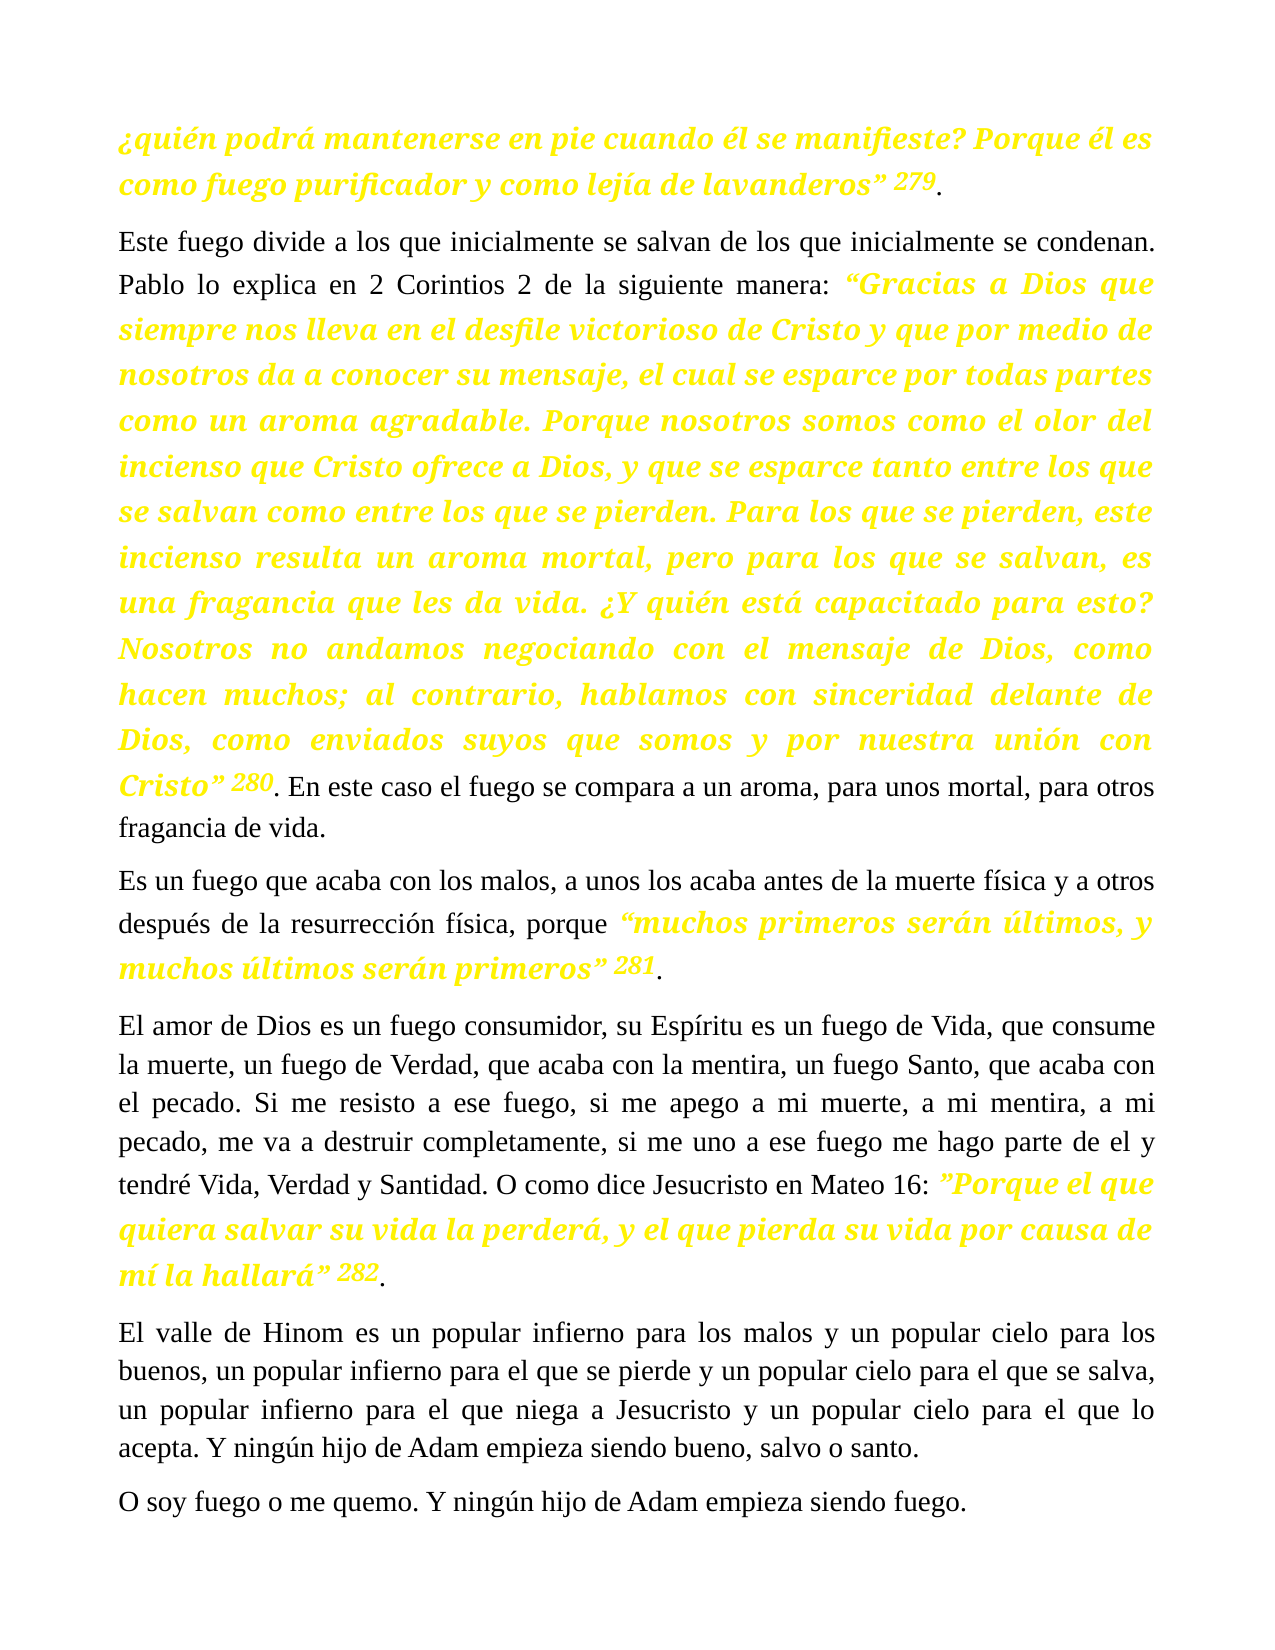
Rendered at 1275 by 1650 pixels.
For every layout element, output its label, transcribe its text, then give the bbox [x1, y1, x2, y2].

text El valle de Hinom es un popular infierno para los malos y un popular cielo para los buenos, un popular infierno para el que se pierde y un popular cielo para el que se salva, un popular infierno para el que niega a Jesucristo y un popular cielo para el que lo acepta. Y ningún hijo de Adam empieza siendo bueno, salvo o santo. [118, 1315, 1157, 1464]
text O soy fuego o me quemo. Y ningún hijo de Adam empieza siendo fuego. [118, 1484, 1157, 1517]
text ¿quién podrá mantenerse en pie cuando él se manifieste? Porque él es como fuego purificador y como lejía de lavanderos” . [118, 118, 1157, 203]
text El amor de Dios es un fuego consumidor, su Espíritu es un fuego de Vida, que consume la muerte, un fuego de Verdad, que acaba con la mentira, un fuego Santo, que acaba con el pecado. Si me resisto a ese fuego, si me apego a mi muerte, a mi mentira, a mi pecado, me va a destruir completamente, si me uno a ese fuego me hago parte de el y tendré Vida, Verdad y Santidad. O como dice Jesucristo en Mateo 16: ”Porque el que quiera salvar su vida la perderá, y el que pierda su vida por causa de mí la hallará” . [118, 1008, 1157, 1294]
text Es un fuego que acaba con los malos, a unos los acaba antes de la muerte física y a otros después de la resurrección física, porque “muchos primeros serán últimos, y muchos últimos serán primeros” . [118, 863, 1157, 988]
text Este fuego divide a los que inicialmente se salvan de los que inicialmente se condenan. Pablo lo explica en 2 Corintios 2 de la siguiente manera: “Gracias a Dios que siempre nos lleva en el desfile victorioso de Cristo y que por medio de nosotros da a conocer su mensaje, el cual se esparce por todas partes como un aroma agradable. Porque nosotros somos como el olor del incienso que Cristo ofrece a Dios, y que se esparce tanto entre los que se salvan como entre los que se pierden. Para los que se pierden, este incienso resulta un aroma mortal, pero para los que se salvan, es una fragancia que les da vida. ¿Y quién está capacitado para esto? Nosotros no andamos negociando con el mensaje de Dios, como hacen muchos; al contrario, hablamos con sinceridad delante de Dios, como enviados suyos que somos y por nuestra unión con Cristo” . En este caso el fuego se compara a un aroma, para unos mortal, para otros fragancia de vida. [118, 224, 1157, 843]
